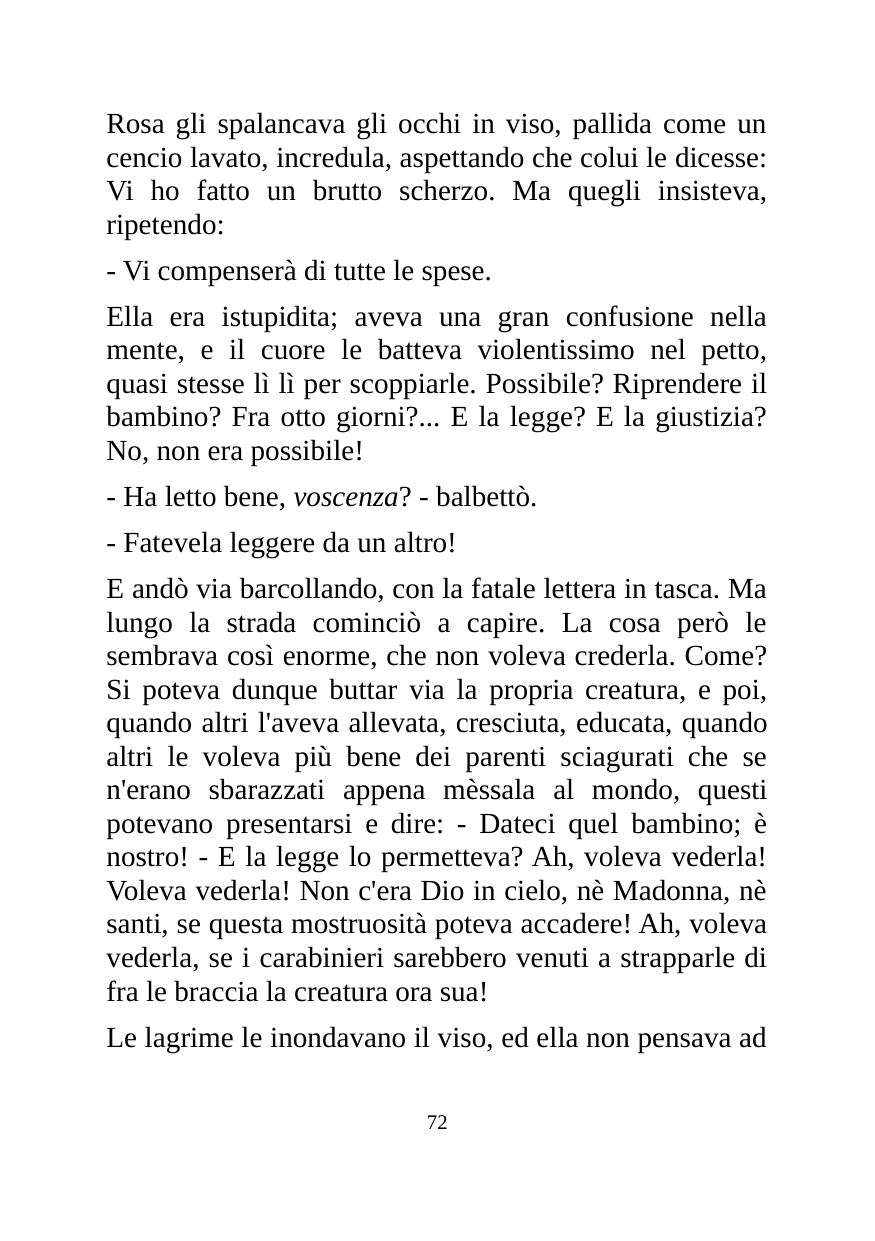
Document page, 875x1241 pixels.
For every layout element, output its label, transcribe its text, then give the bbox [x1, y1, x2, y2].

text Ella era istupidita; aveva una gran confusione nella mente, e il cuore le batteva violentissimo nel petto, quasi stesse lì lì per scoppiarle. Possibile? Riprendere il bambino? Fra otto giorni?... E la legge? E la giustizia? No, non era possibile! [106, 299, 768, 467]
text - Vi compenserà di tutte le spese. [106, 253, 768, 286]
text Le lagrime le inondavano il viso, ed ella non pensava ad [106, 1020, 768, 1053]
text - Ha letto bene, voscenza? - balbettò. [106, 479, 768, 513]
text - Fatevela leggere da un altro! [106, 525, 768, 559]
text Rosa gli spalancava gli occhi in viso, pallida come un cencio lavato, incredula, aspettando che colui le dicesse: Vi ho fatto un brutto scherzo. Ma quegli insisteva, ripetendo: [106, 106, 768, 240]
text E andò via barcollando, con la fatale lettera in tasca. Ma lungo la strada cominciò a capire. La cosa però le sembrava così enorme, che non voleva crederla. Come? Si poteva dunque buttar via la propria creatura, e poi, quando altri l'aveva allevata, cresciuta, educata, quando altri le voleva più bene dei parenti sciagurati che se n'erano sbarazzati appena mèssala al mondo, questi potevano presentarsi e dire: - Dateci quel bambino; è nostro! - E la legge lo permetteva? Ah, voleva vederla! Voleva vederla! Non c'era Dio in cielo, nè Madonna, nè santi, se questa mostruosità poteva accadere! Ah, voleva vederla, se i carabinieri sarebbero venuti a strapparle di fra le braccia la creatura ora sua! [106, 571, 768, 1007]
